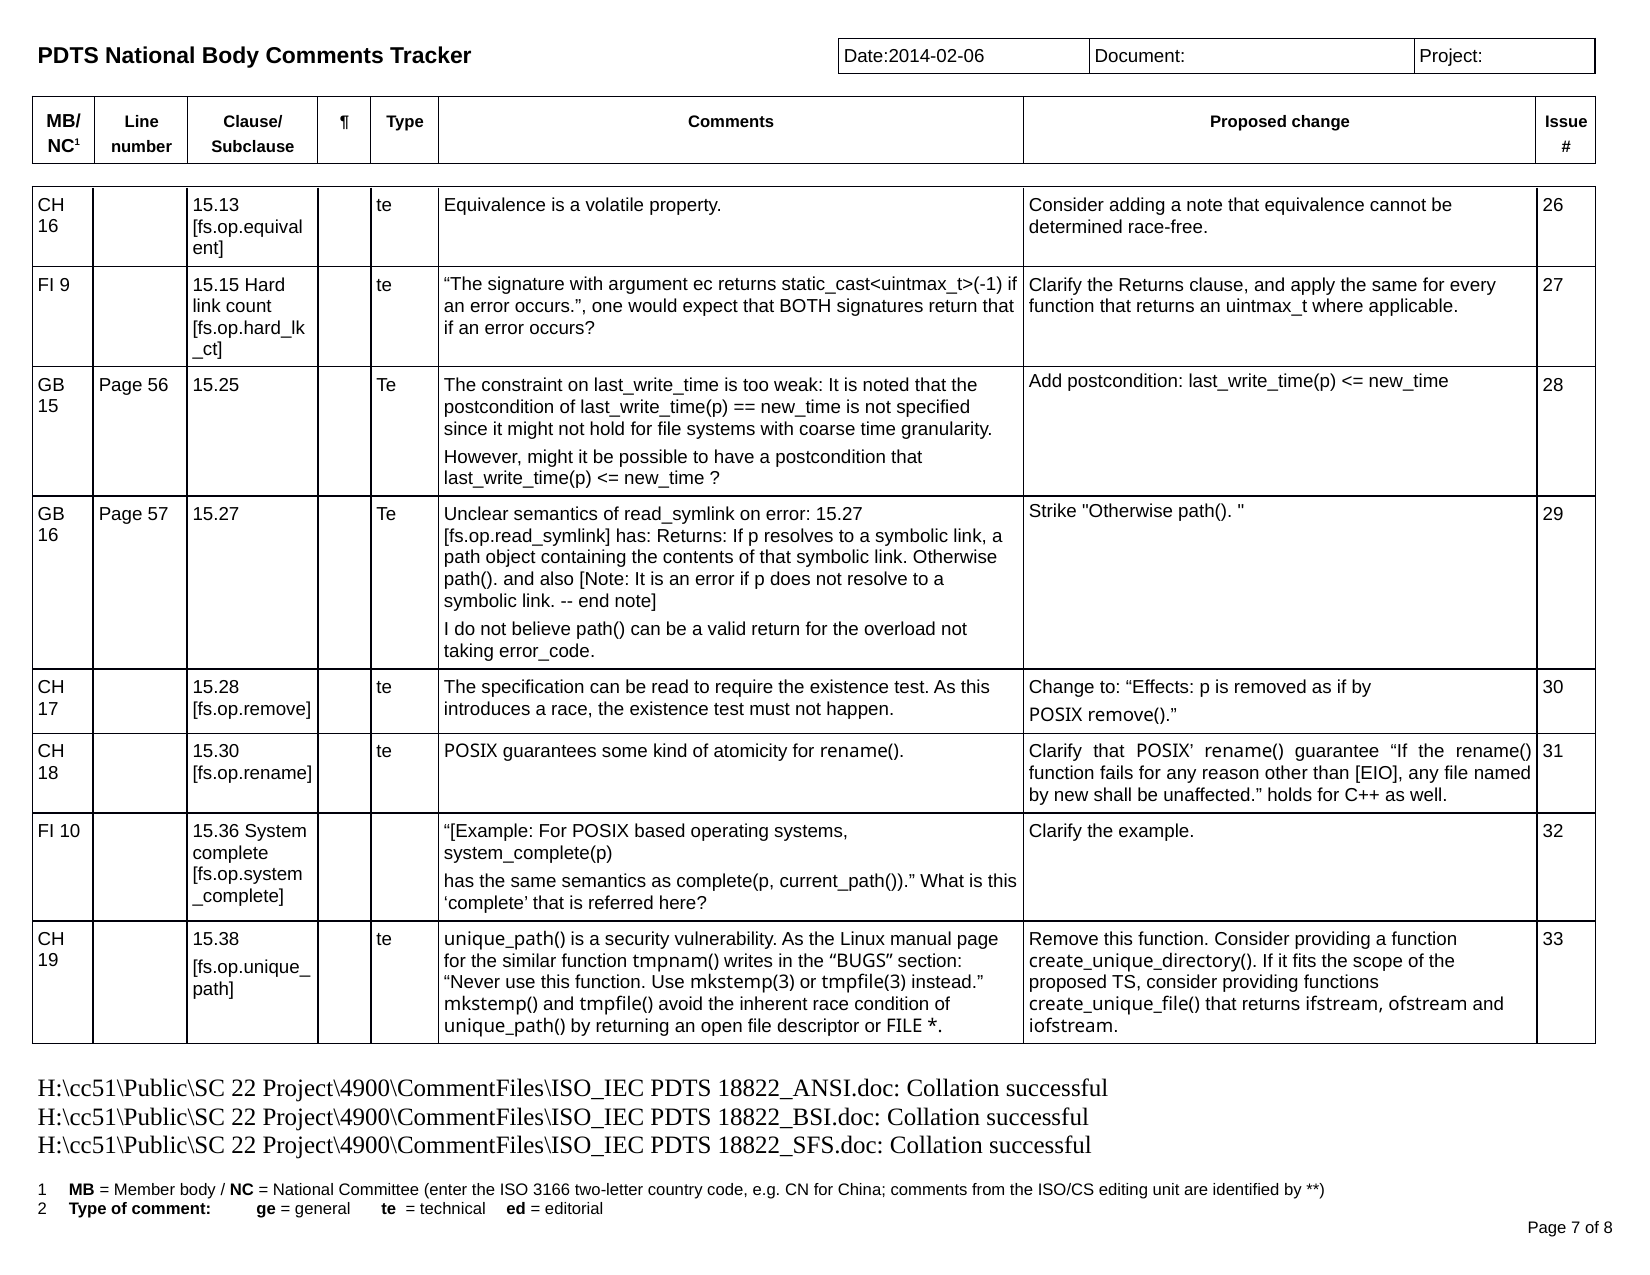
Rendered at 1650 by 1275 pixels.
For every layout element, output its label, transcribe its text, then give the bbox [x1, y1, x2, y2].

table_cell unique_path() is a security vulnerability. As the Linux manual page for the similar function tmpnam() writes in the “BUGS” section: “Never use this function. Use mkstemp(3) or tmpfile(3) instead.” mkstemp() and tmpfile() avoid the inherent race condition of unique_path() by returning an open file descriptor or FILE *. [439, 922, 1023, 1043]
table_cell 15.13 [fs.op.equivalent] [188, 187, 318, 266]
table_cell [94, 187, 187, 266]
table_cell [319, 367, 370, 495]
table_cell Equivalence is a volatile property. [439, 187, 1023, 266]
table_cell GB 16 [33, 497, 92, 668]
table_cell [94, 267, 186, 366]
table_cell “The signature with argument ec returns static_cast<uintmax_t>(-1) if an error occurs.”, one would expect that BOTH signatures return that if an error occurs? [439, 267, 1023, 366]
table_cell 15.25 [188, 367, 317, 495]
table_cell Clarify that POSIX’ rename() guarantee “If the rename() function fails for any reason other than [EIO], any file named by new shall be unaffected.” holds for C++ as well. [1024, 734, 1536, 812]
table_cell 28 [1538, 367, 1595, 495]
table_cell [319, 497, 370, 668]
table_cell 32 [1538, 814, 1595, 920]
table_cell Strike "Otherwise path(). " [1024, 497, 1536, 668]
table_cell POSIX guarantees some kind of atomicity for rename(). [439, 734, 1023, 812]
table_cell Change to: “Effects: p is removed as if by POSIX remove().” [1024, 670, 1536, 732]
table_cell CH 17 [33, 670, 92, 732]
table_cell [319, 267, 370, 366]
table_cell 31 [1538, 734, 1595, 812]
text H:\cc51\Public\SC 22 Project\4900\CommentFiles\ISO_IEC PDTS 18822_BSI.doc: Collation successful [37, 1102, 1612, 1131]
table_cell 29 [1538, 497, 1595, 668]
table_cell Clarify the example. [1024, 814, 1536, 920]
table_cell 15.15 Hard link count [fs.op.hard_lk_ct] [188, 267, 317, 366]
table_cell “[Example: For POSIX based operating systems, system_complete(p) has the same semantics as complete(p, current_path()).” What is this ‘complete’ that is referred here? [439, 814, 1023, 920]
table_cell 33 [1538, 922, 1595, 1043]
table_cell Page 56 [94, 367, 186, 495]
table_cell Clarify the Returns clause, and apply the same for every function that returns an uintmax_t where applicable. [1024, 267, 1536, 366]
table_cell FI 10 [33, 814, 92, 920]
table_cell CH 18 [33, 734, 92, 812]
table_cell Page 57 [94, 497, 186, 668]
table_cell 15.30 [fs.op.rename] [188, 734, 317, 812]
table_cell [319, 922, 370, 1043]
table_cell Te [372, 367, 438, 495]
table_cell [94, 734, 186, 812]
table_cell 15.36 System complete [fs.op.system_complete] [188, 814, 317, 920]
table_cell [319, 670, 370, 732]
table_cell [94, 814, 186, 920]
table_cell The specification can be read to require the existence test. As this introduces a race, the existence test must not happen. [439, 670, 1023, 732]
text H:\cc51\Public\SC 22 Project\4900\CommentFiles\ISO_IEC PDTS 18822_ANSI.doc: Collation successful [37, 1073, 1612, 1102]
table_cell te [372, 187, 438, 266]
table_cell [319, 734, 370, 812]
table_cell The constraint on last_write_time is too weak: It is noted that the postcondition of last_write_time(p) == new_time is not specified since it might not hold for file systems with coarse time granularity. However, might it be possible to have a postcondition that last_write_time(p) <= new_time ? [439, 367, 1023, 495]
table_cell 27 [1538, 267, 1595, 366]
table_cell CH 19 [33, 922, 92, 1043]
table_cell Consider adding a note that equivalence cannot be determined race-free. [1024, 187, 1537, 266]
table_cell 15.28 [fs.op.remove] [188, 670, 317, 732]
table_cell 26 [1538, 187, 1595, 266]
table_cell te [372, 922, 438, 1043]
table_cell te [372, 670, 438, 732]
table_cell 15.27 [188, 497, 317, 668]
table_cell Unclear semantics of read_symlink on error: 15.27 [fs.op.read_symlink] has: Returns: If p resolves to a symbolic link, a path object containing the contents of that symbolic link. Otherwise path(). and also [Note: It is an error if p does not resolve to a symbolic link. -- end note] I do not believe path() can be a valid return for the overload not taking error_code. [439, 497, 1023, 668]
table_cell Remove this function. Consider providing a function create_unique_directory(). If it fits the scope of the proposed TS, consider providing functions create_unique_file() that returns ifstream, ofstream and iofstream. [1024, 922, 1536, 1043]
table_cell [94, 922, 186, 1043]
table_cell GB 15 [33, 367, 92, 495]
table_cell Add postcondition: last_write_time(p) <= new_time [1024, 367, 1536, 495]
table_cell te [372, 734, 438, 812]
table_cell [319, 187, 371, 266]
table_cell 15.38 [fs.op.unique_path] [188, 922, 317, 1043]
table_cell Te [372, 497, 438, 668]
table_cell te [372, 267, 438, 366]
table_cell [319, 814, 370, 920]
text H:\cc51\Public\SC 22 Project\4900\CommentFiles\ISO_IEC PDTS 18822_SFS.doc: Collation successful [37, 1131, 1612, 1159]
table_cell 30 [1538, 670, 1595, 732]
table_cell [94, 670, 186, 732]
table_cell FI 9 [33, 267, 92, 366]
table_cell [372, 814, 438, 920]
table_cell CH 16 [33, 187, 93, 266]
